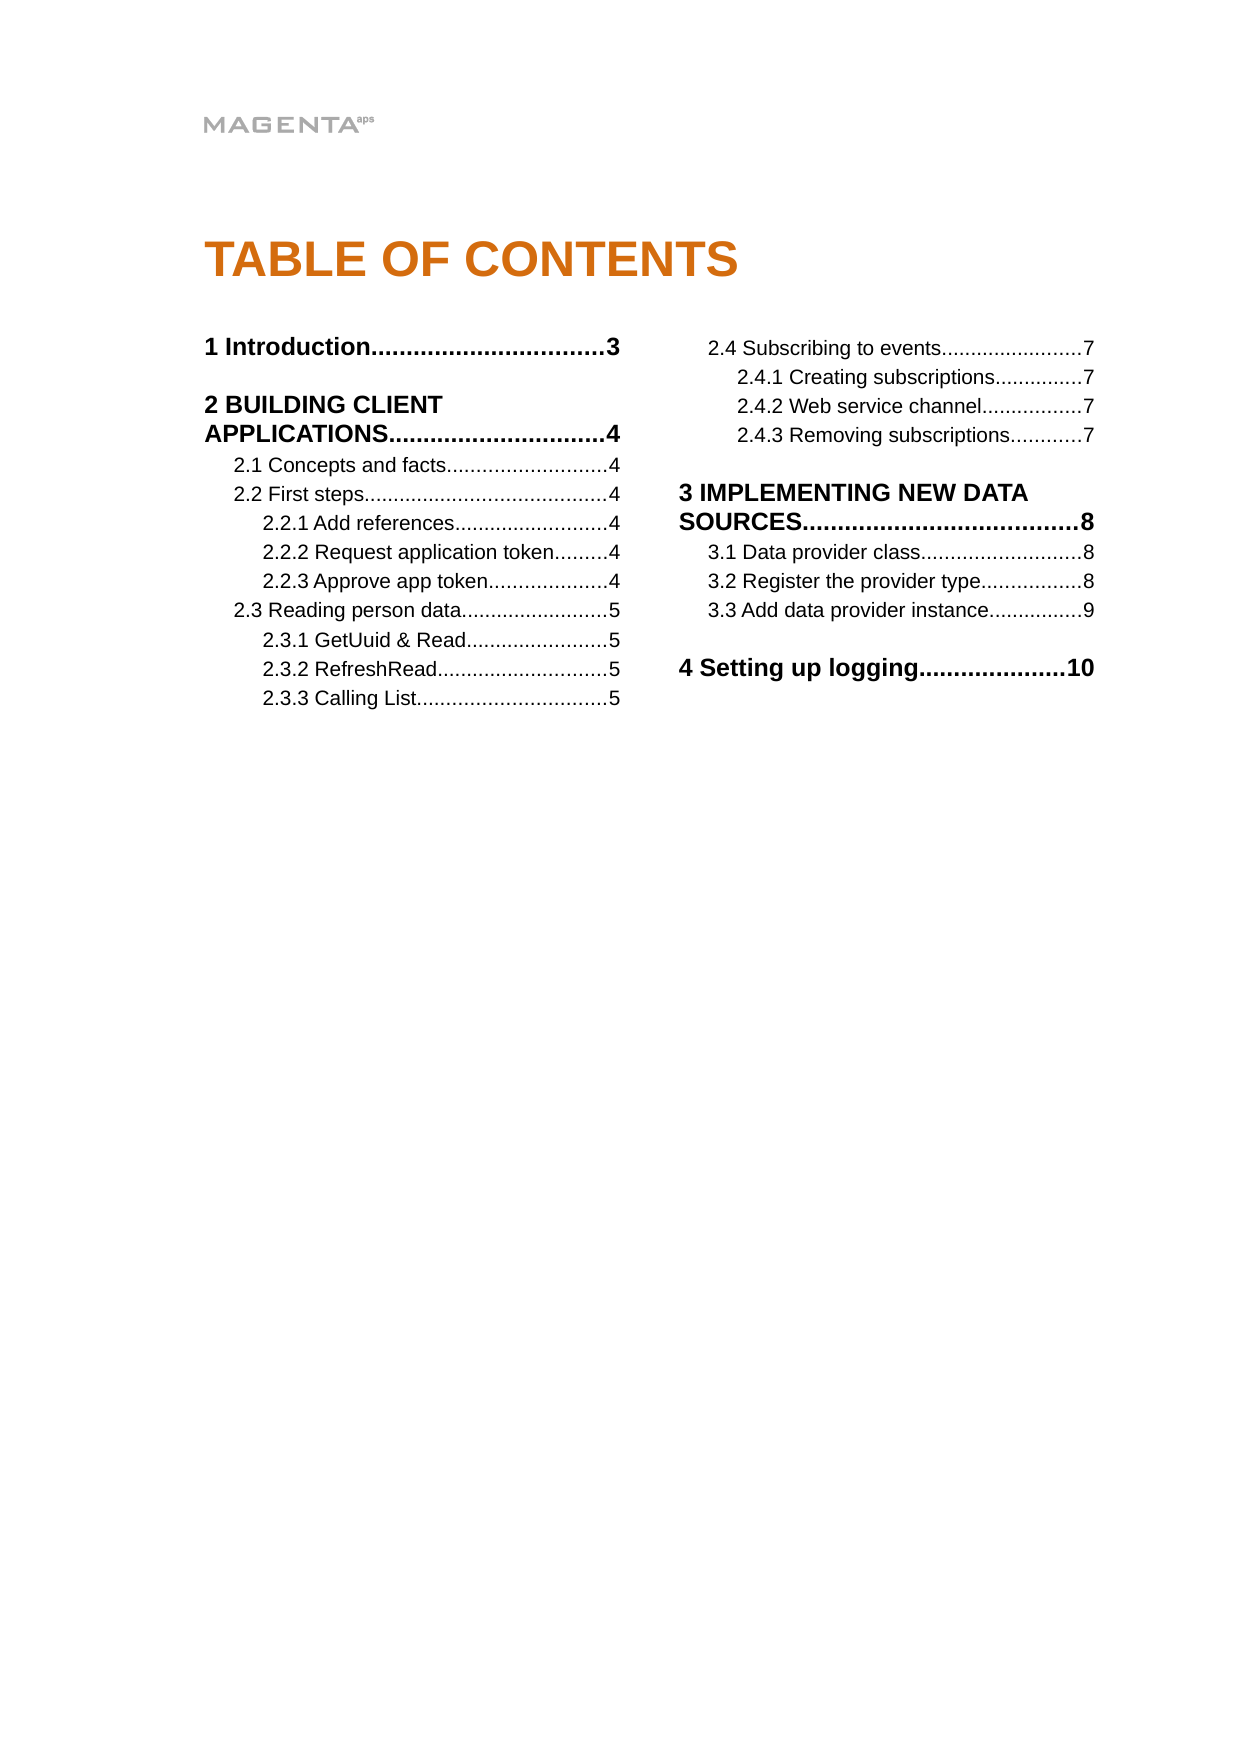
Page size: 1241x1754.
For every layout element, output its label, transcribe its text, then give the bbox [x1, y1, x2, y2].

text 2.3.3 Calling List 5 [262, 682, 620, 711]
text 2.2.2 Request application token 4 [262, 536, 620, 565]
text 2.4.1 Creating subscriptions 7 [737, 361, 1094, 390]
text 2.4.2 Web service channel 7 [737, 390, 1094, 419]
text 2.4 Subscribing to events 7 [708, 332, 1094, 361]
text 2.2.3 Approve app token 4 [262, 565, 620, 594]
text 3.3 Add data provider instance 9 [708, 594, 1094, 624]
text 2.2.1 Add references 4 [262, 507, 620, 536]
text 2.3 Reading person data 5 [233, 594, 620, 624]
subtitle Table of Contents [204, 230, 1094, 288]
text 2.2 First steps 4 [233, 478, 620, 507]
text 2.1 Concepts and facts 4 [233, 449, 620, 478]
text 2.3.2 RefreshRead 5 [262, 653, 620, 682]
text 1 Introduction 3 [204, 332, 620, 361]
text 3 IMPLEMENTING NEW DATA SOURCES 8 [678, 478, 1094, 536]
text 3.1 Data provider class 8 [708, 536, 1094, 565]
text 2.4.3 Removing subscriptions 7 [737, 419, 1094, 449]
text 2.3.1 GetUuid & Read 5 [262, 624, 620, 653]
text 2 BUILDING CLIENT APPLICATIONS 4 [204, 390, 620, 449]
text 3.2 Register the provider type 8 [708, 565, 1094, 594]
text 4 Setting up logging 10 [678, 653, 1094, 682]
